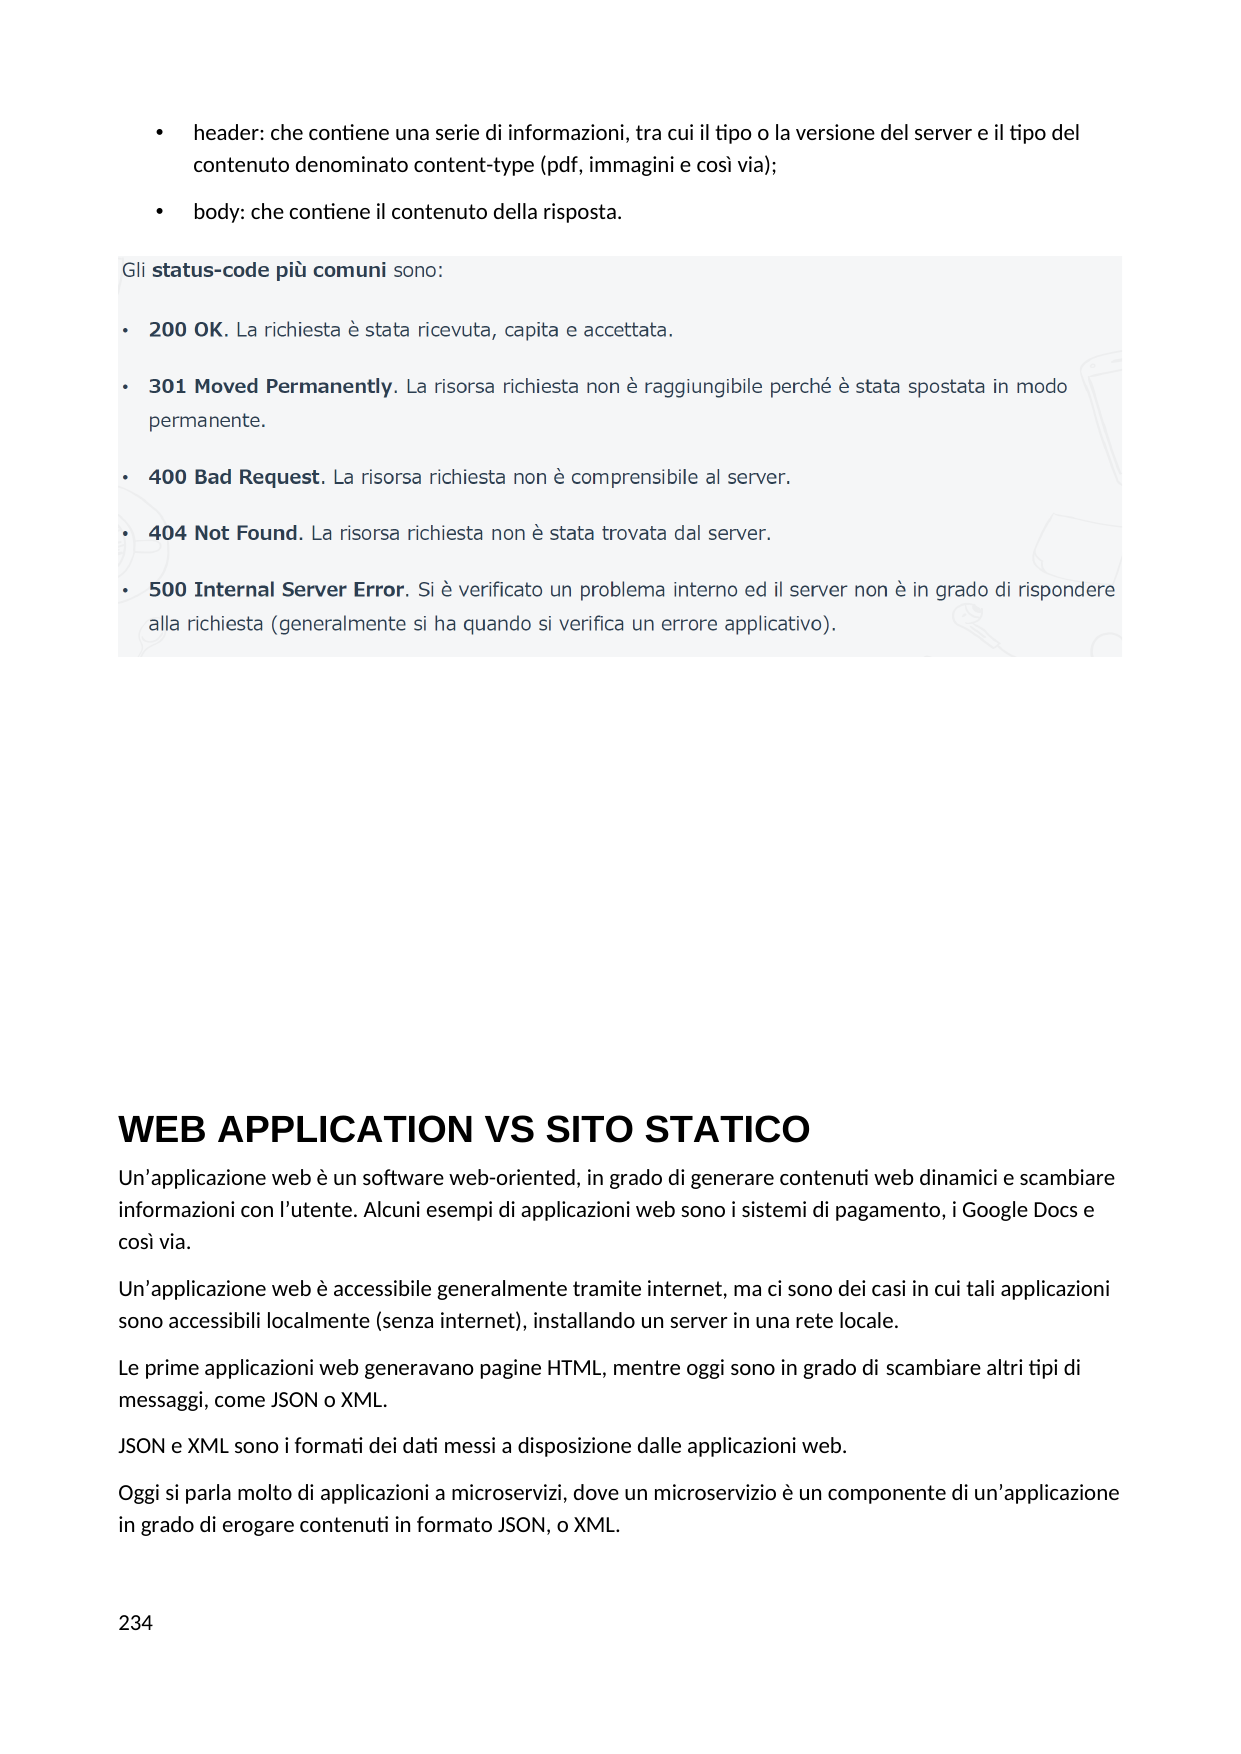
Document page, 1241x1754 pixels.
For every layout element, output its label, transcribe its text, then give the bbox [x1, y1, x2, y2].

picture [118, 256, 1123, 657]
text Un’applicazione web è un software web-oriented, in grado di generare contenuti web dinamici e scambiare informazioni con l’utente. Alcuni esempi di applicazioni web sono i sistemi di pagamento, i Google Docs e così via. [118, 1163, 1122, 1255]
text JSON e XML sono i formati dei dati messi a disposizione dalle applicazioni web. [118, 1432, 1122, 1460]
list body: che contiene il contenuto della risposta. [156, 197, 1122, 225]
text Le prime applicazioni web generavano pagine HTML, mentre oggi sono in grado di scambiare altri tipi di messaggi, come JSON o XML. [118, 1353, 1122, 1413]
list header: che contiene una serie di informazioni, tra cui il tipo o la versione del server e il tipo del contenuto denominato content-type (pdf, immagini e così via); [156, 118, 1122, 178]
text Oggi si parla molto di applicazioni a microservizi, dove un microservizio è un componente di un’applicazione in grado di erogare contenuti in formato JSON, o XML. [118, 1478, 1122, 1539]
subtitle WEB APPLICATION VS SITO STATICO [118, 1106, 1122, 1150]
text Un’applicazione web è accessibile generalmente tramite internet, ma ci sono dei casi in cui tali applicazioni sono accessibili localmente (senza internet), installando un server in una rete locale. [118, 1274, 1122, 1334]
